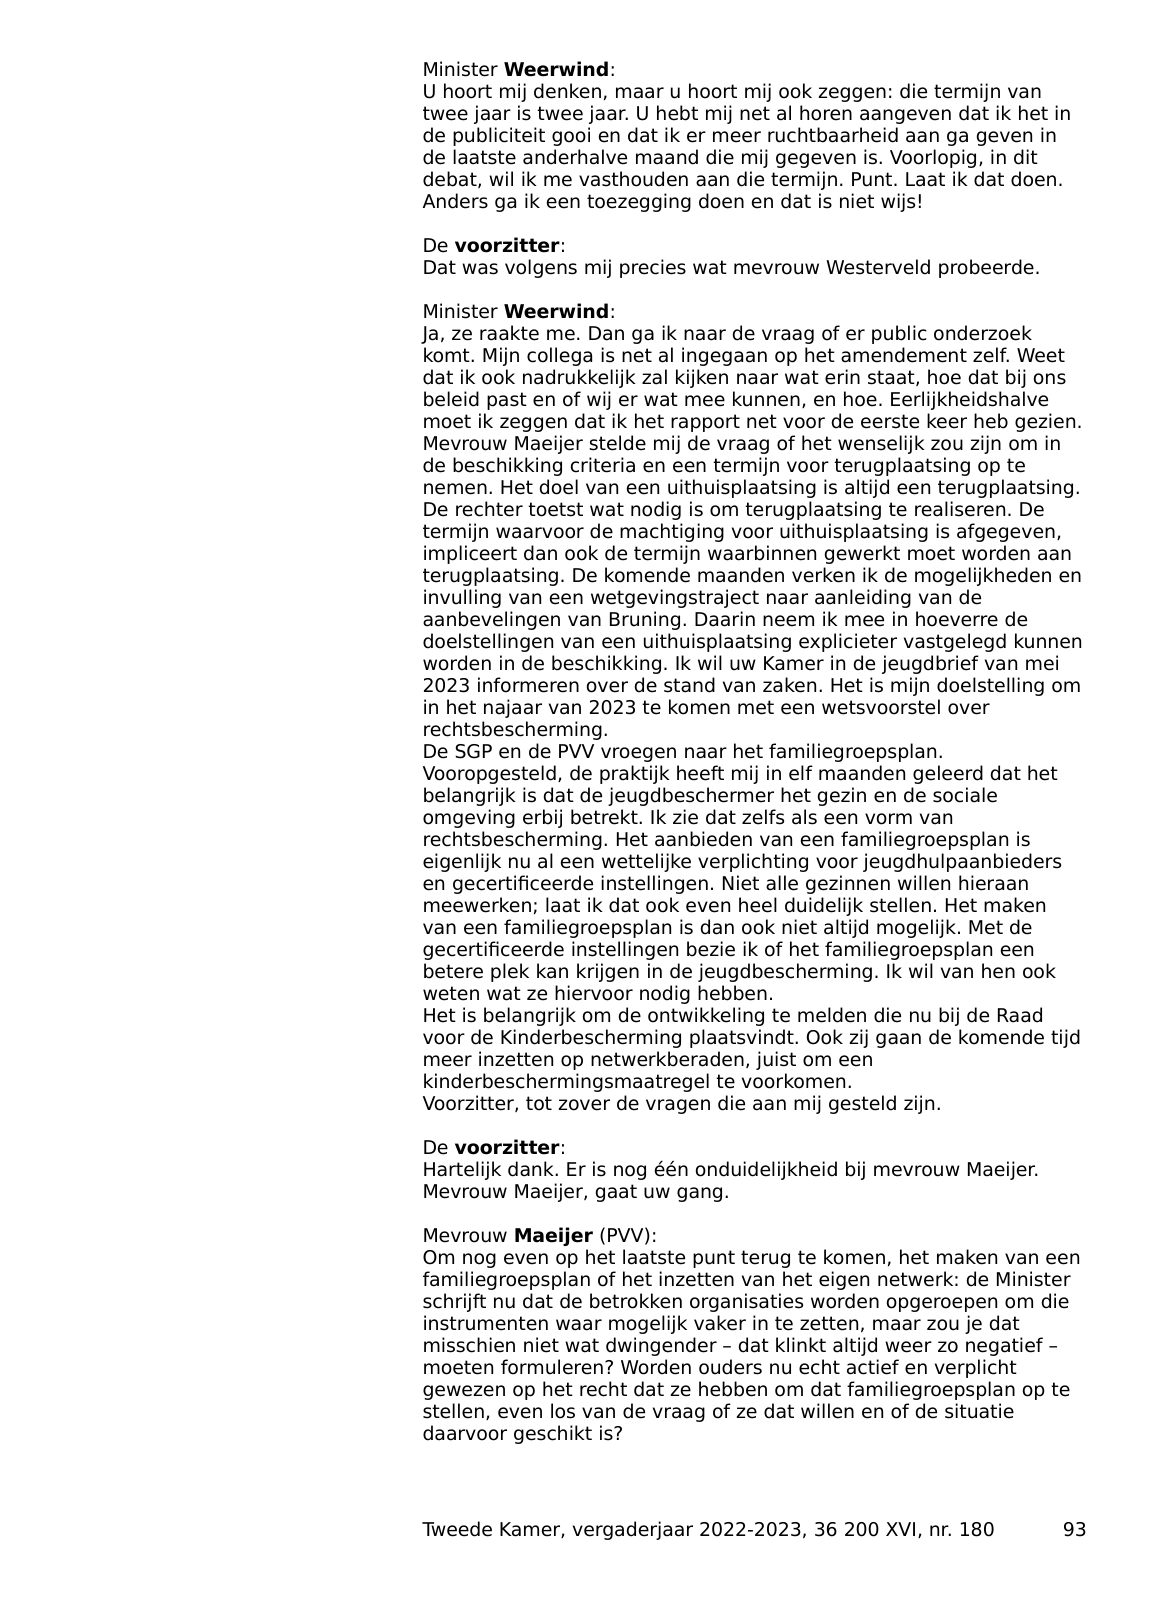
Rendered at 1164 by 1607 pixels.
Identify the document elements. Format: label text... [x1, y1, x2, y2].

text Mevrouw Maeijer stelde mij de vraag of het wenselijk zou zijn om in de beschikking criteria en een termijn voor terugplaatsing op te nemen. Het doel van een uithuisplaatsing is altijd een terugplaatsing. De rechter toetst wat nodig is om terugplaatsing te realiseren. De termijn waarvoor de machtiging voor uithuisplaatsing is afgegeven, impliceert dan ook de termijn waarbinnen gewerkt moet worden aan terugplaatsing. De komende maanden verken ik de mogelijkheden en invulling van een wetgevingstraject naar aanleiding van de aanbevelingen van Bruning. Daarin neem ik mee in hoeverre de doelstellingen van een uithuisplaatsing explicieter vastgelegd kunnen worden in de beschikking. Ik wil uw Kamer in de jeugdbrief van mei 2023 informeren over de stand van zaken. Het is mijn doelstelling om in het najaar van 2023 te komen met een wetsvoorstel over rechtsbescherming. [422, 433, 1087, 741]
text Mevrouw Maeijer (PVV): [422, 1225, 1087, 1247]
text Minister Weerwind: [422, 301, 1087, 323]
text Dat was volgens mij precies wat mevrouw Westerveld probeerde. [422, 257, 1087, 279]
text Ja, ze raakte me. Dan ga ik naar de vraag of er public onderzoek komt. Mijn collega is net al ingegaan op het amendement zelf. Weet dat ik ook nadrukkelijk zal kijken naar wat erin staat, hoe dat bij ons beleid past en of wij er wat mee kunnen, en hoe. Eerlijkheidshalve moet ik zeggen dat ik het rapport net voor de eerste keer heb gezien. [422, 323, 1087, 433]
text Voorzitter, tot zover de vragen die aan mij gesteld zijn. [422, 1092, 1087, 1114]
text De voorzitter: [422, 1137, 1087, 1159]
text Om nog even op het laatste punt terug te komen, het maken van een familiegroepsplan of het inzetten van het eigen netwerk: de Minister schrijft nu dat de betrokken organisaties worden opgeroepen om die instrumenten waar mogelijk vaker in te zetten, maar zou je dat misschien niet wat dwingender – dat klinkt altijd weer zo negatief – moeten formuleren? Worden ouders nu echt actief en verplicht gewezen op het recht dat ze hebben om dat familiegroepsplan op te stellen, even los van de vraag of ze dat willen en of de situatie daarvoor geschikt is? [422, 1247, 1087, 1444]
text Het is belangrijk om de ontwikkeling te melden die nu bij de Raad voor de Kinderbescherming plaatsvindt. Ook zij gaan de komende tijd meer inzetten op netwerkberaden, juist om een kinderbeschermingsmaatregel te voorkomen. [422, 1004, 1087, 1092]
text De SGP en de PVV vroegen naar het familiegroepsplan. Vooropgesteld, de praktijk heeft mij in elf maanden geleerd dat het belangrijk is dat de jeugdbeschermer het gezin en de sociale omgeving erbij betrekt. Ik zie dat zelfs als een vorm van rechtsbescherming. Het aanbieden van een familiegroepsplan is eigenlijk nu al een wettelijke verplichting voor jeugdhulpaanbieders en gecertificeerde instellingen. Niet alle gezinnen willen hieraan meewerken; laat ik dat ook even heel duidelijk stellen. Het maken van een familiegroepsplan is dan ook niet altijd mogelijk. Met de gecertificeerde instellingen bezie ik of het familiegroepsplan een betere plek kan krijgen in de jeugdbescherming. Ik wil van hen ook weten wat ze hiervoor nodig hebben. [422, 741, 1087, 1004]
text Hartelijk dank. Er is nog één onduidelijkheid bij mevrouw Maeijer. Mevrouw Maeijer, gaat uw gang. [422, 1159, 1087, 1203]
text U hoort mij denken, maar u hoort mij ook zeggen: die termijn van twee jaar is twee jaar. U hebt mij net al horen aangeven dat ik het in de publiciteit gooi en dat ik er meer ruchtbaarheid aan ga geven in de laatste anderhalve maand die mij gegeven is. Voorlopig, in dit debat, wil ik me vasthouden aan die termijn. Punt. Laat ik dat doen. Anders ga ik een toezegging doen en dat is niet wijs! [422, 81, 1087, 213]
text Minister Weerwind: [422, 59, 1087, 81]
text De voorzitter: [422, 235, 1087, 257]
